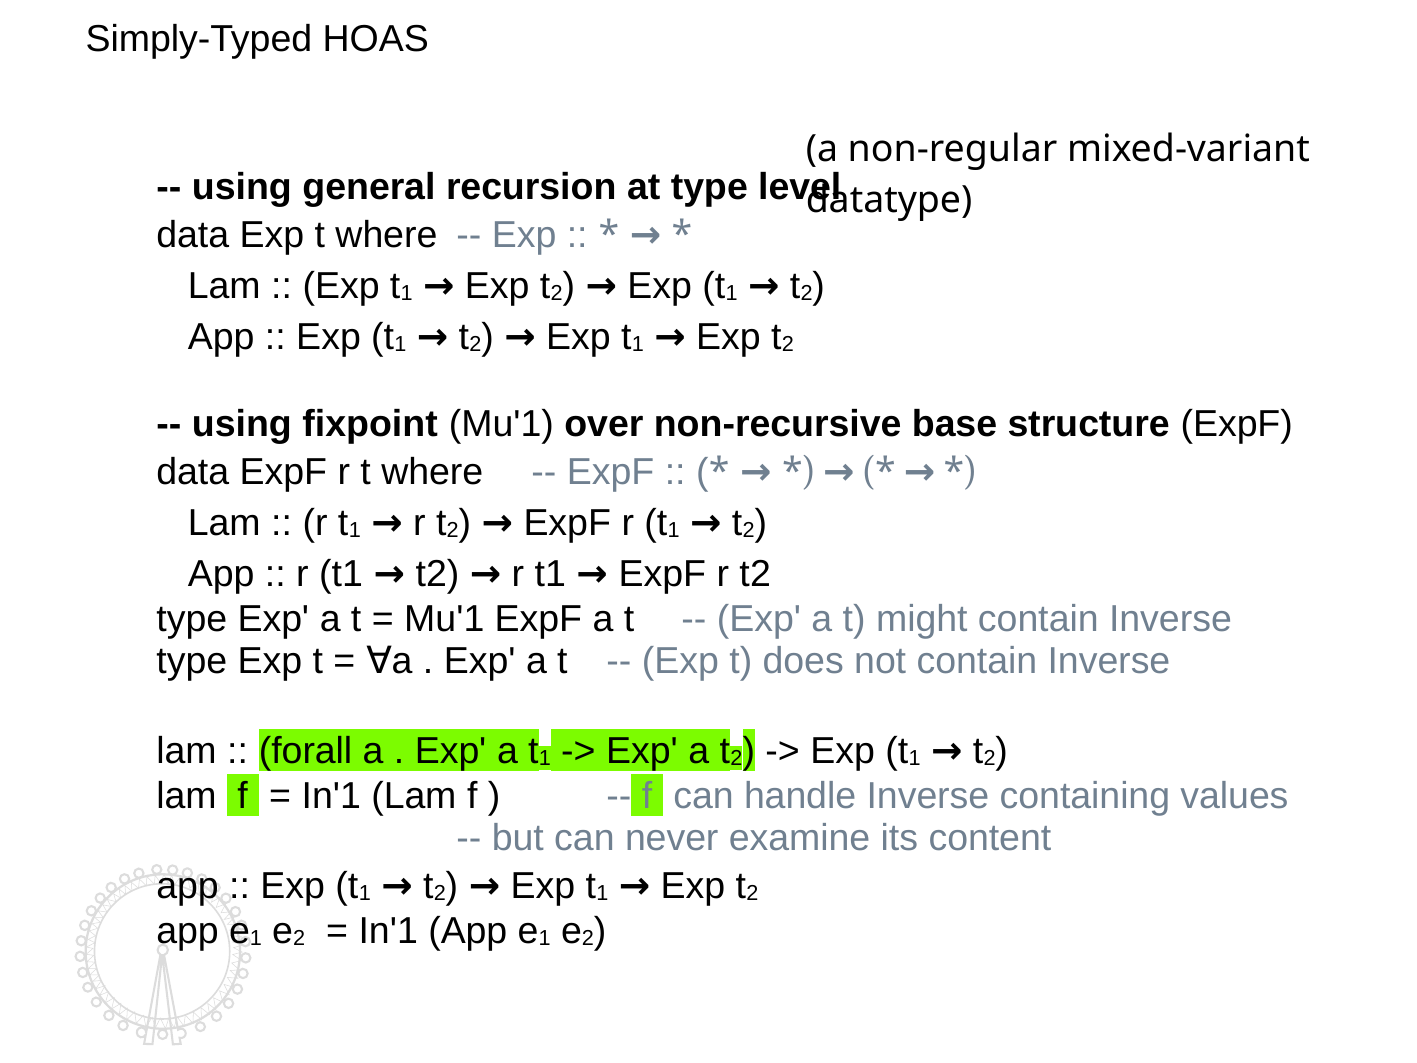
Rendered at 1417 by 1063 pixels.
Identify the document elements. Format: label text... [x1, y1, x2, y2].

text_box (a non-regular mixed-variant datatype) [789, 113, 1400, 176]
subtitle -- using general recursion at type level data Exp t where -- Exp :: * → * Lam :: (Exp t1 → Exp t2) → Exp (t1 → t2) App :: Exp (t1 → t2) → Exp t1 → Exp t2 -- using fixpoint (Mu'1) over non-recursive base structure (ExpF) data ExpF r t where -- ExpF :: (* → *) → (* → *) Lam :: (r t1 → r t2) → ExpF r (t1 → t2) App :: r (t1 → t2) → r t1 → ExpF r t2 type Exp' a t = Mu'1 ExpF a t -- (Exp' a t) might contain Inverse type Exp t = ∀a . Exp' a t -- (Exp t) does not contain Inverse lam :: (forall a . Exp' a t1 -> Exp' a t2) -> Exp (t1 → t2) lam f = In'1 (Lam f ) -- f can handle Inverse containing values -- but can never examine its content app :: Exp (t1 → t2) → Exp t1 → Exp t2 app e1 e2 = In'1 (App e1 e2) [141, 157, 1391, 1027]
title Simply-Typed HOAS [70, 9, 1346, 138]
